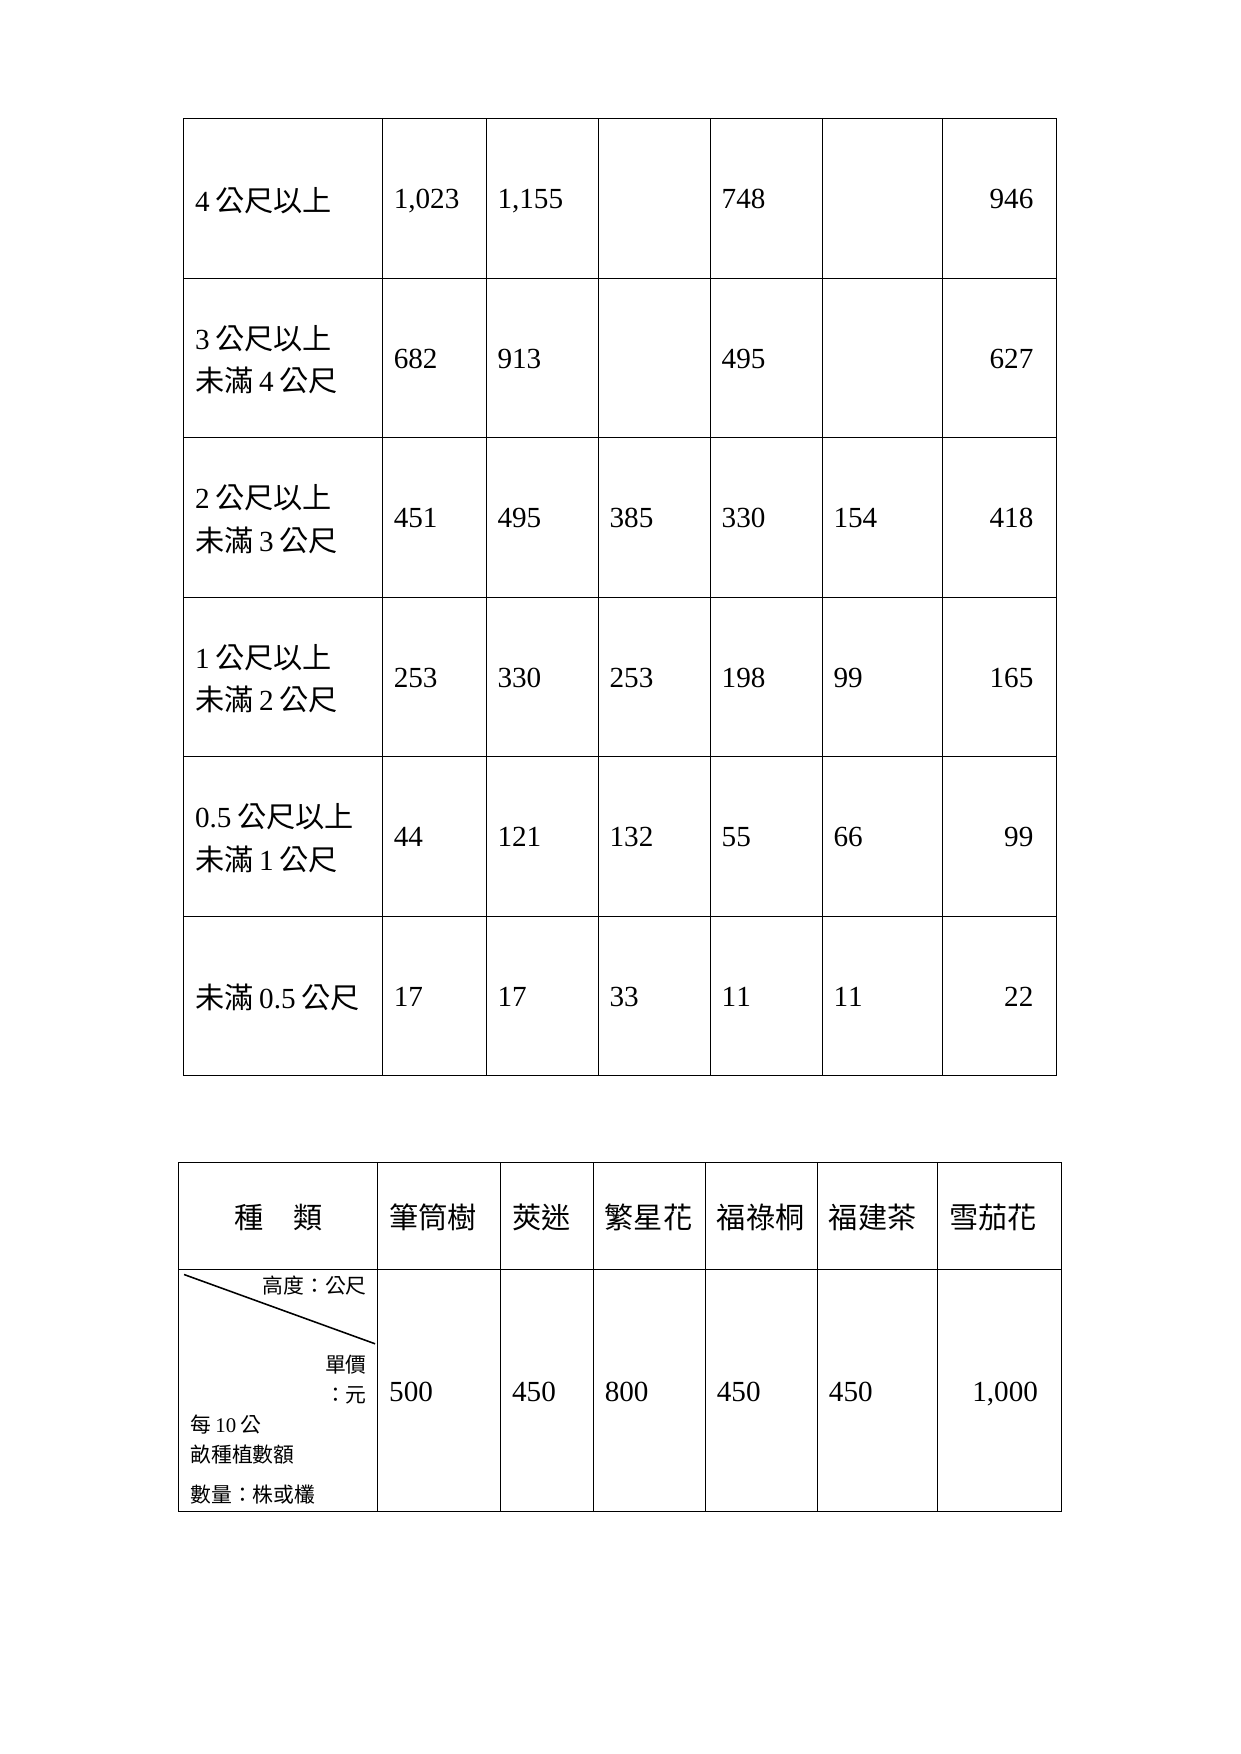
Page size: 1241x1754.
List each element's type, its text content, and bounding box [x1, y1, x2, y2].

table_cell 17 [487, 917, 598, 1075]
table_cell 330 [711, 438, 822, 597]
table_cell 99 [823, 598, 942, 756]
table_cell 33 [599, 917, 710, 1075]
table_cell [599, 119, 710, 278]
table_cell 44 [383, 757, 486, 916]
table_cell 2公尺以上 未滿3公尺 [184, 438, 382, 597]
table_cell 385 [599, 438, 710, 597]
table_header 筆筒樹 [378, 1163, 500, 1269]
table_cell 800 [594, 1270, 705, 1511]
table_cell 450 [501, 1270, 593, 1511]
table_header 莢迷 [501, 1163, 593, 1269]
table_cell 1,155 [487, 119, 598, 278]
table_cell 55 [711, 757, 822, 916]
table_cell 165 [943, 598, 1056, 756]
table_cell 418 [943, 438, 1056, 597]
table_cell 682 [383, 279, 486, 437]
table_cell 121 [487, 757, 598, 916]
table_cell 451 [383, 438, 486, 597]
table_cell 946 [943, 119, 1056, 278]
table_cell 495 [487, 438, 598, 597]
table_cell 495 [711, 279, 822, 437]
table_cell 132 [599, 757, 710, 916]
table_cell [823, 279, 942, 437]
table_cell [599, 279, 710, 437]
table_cell 0.5公尺以上 未滿1公尺 [184, 757, 382, 916]
table_header 福祿桐 [706, 1163, 817, 1269]
table_header 繁星花 [594, 1163, 705, 1269]
table_cell 330 [487, 598, 598, 756]
table_cell 11 [823, 917, 942, 1075]
table_cell 500 [378, 1270, 500, 1511]
table_header 種 類 [179, 1163, 377, 1269]
table_cell 99 [943, 757, 1056, 916]
table_cell 1,000 [938, 1270, 1061, 1511]
table_cell 11 [711, 917, 822, 1075]
table_cell 17 [383, 917, 486, 1075]
table_cell 913 [487, 279, 598, 437]
table_cell 253 [599, 598, 710, 756]
table_cell 4公尺以上 [184, 119, 382, 278]
table_cell 450 [818, 1270, 937, 1511]
table_cell 66 [823, 757, 942, 916]
table_cell 未滿0.5公尺 [184, 917, 382, 1075]
table_cell 1,023 [383, 119, 486, 278]
table_cell 198 [711, 598, 822, 756]
table_cell 450 [706, 1270, 817, 1511]
table_cell 748 [711, 119, 822, 278]
table_cell 627 [943, 279, 1056, 437]
table_cell 22 [943, 917, 1056, 1075]
table_cell 1公尺以上 未滿2公尺 [184, 598, 382, 756]
table_header 福建茶 [818, 1163, 937, 1269]
table_cell [823, 119, 942, 278]
table_cell 154 [823, 438, 942, 597]
table_cell 高度：公尺 單價 ：元 每10公 畝種植數額 數量：株或欉 [179, 1270, 377, 1511]
table_cell 3公尺以上 未滿4公尺 [184, 279, 382, 437]
table_header 雪茄花 [938, 1163, 1061, 1269]
table_cell 253 [383, 598, 486, 756]
